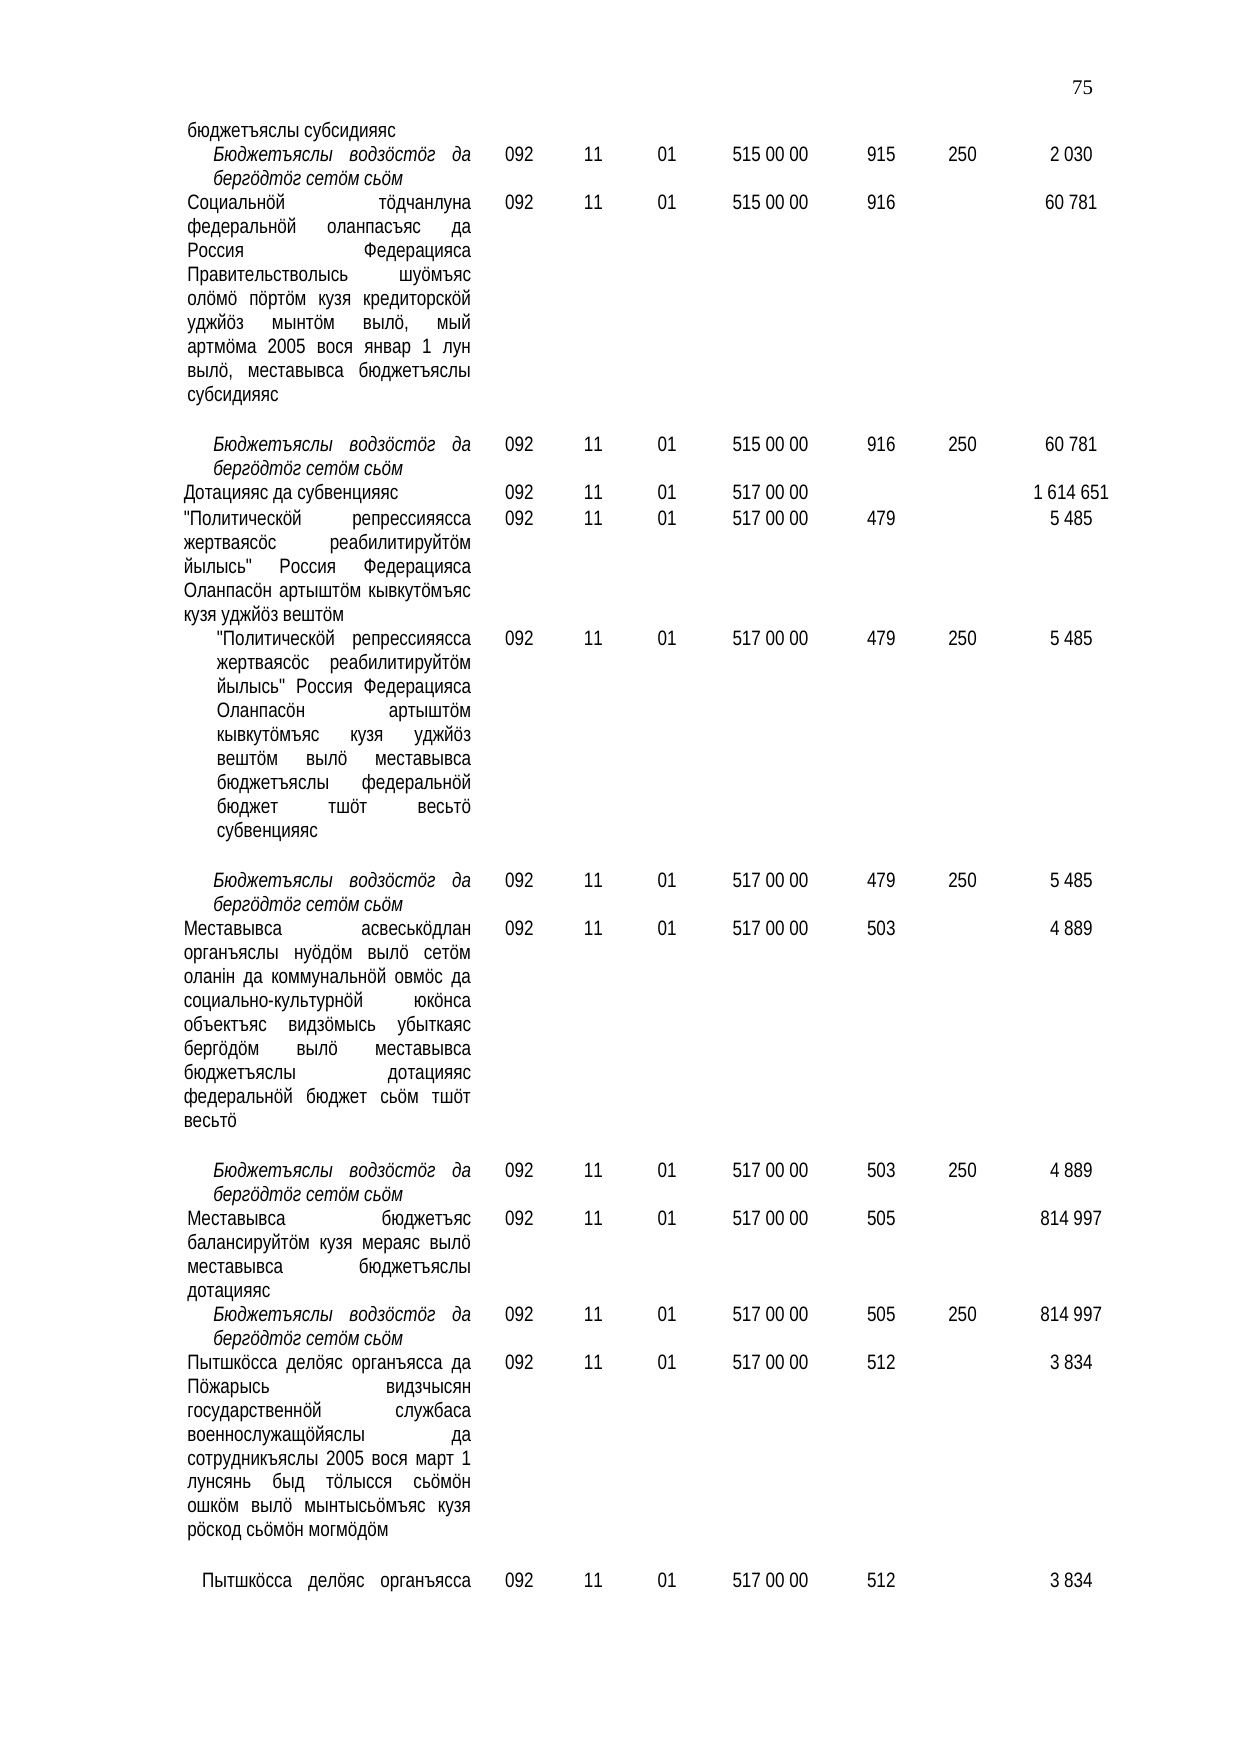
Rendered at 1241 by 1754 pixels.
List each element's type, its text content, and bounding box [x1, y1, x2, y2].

table_cell [837, 1541, 925, 1568]
table_cell 01 [630, 190, 704, 406]
table_cell [837, 842, 925, 868]
table_cell [172, 1541, 482, 1568]
table_cell 11 [556, 1350, 630, 1541]
table_cell [172, 406, 482, 432]
table_cell Бюджетъяслы водзöстöг да бергöдтöг сетöм сьöм [172, 1302, 482, 1349]
table_cell 092 [482, 1206, 556, 1302]
table_cell [482, 1132, 556, 1158]
table_cell 11 [556, 190, 630, 406]
table_cell 11 [556, 1158, 630, 1206]
table_cell [1143, 432, 1217, 480]
table_cell [630, 842, 704, 868]
table_cell 479 [837, 626, 925, 842]
table_cell Социальнöй тöдчанлуна федеральнöй оланпасъяс да Россия Федерацияса Правительстволысь шуöмъяс олöмö пöртöм кузя кредиторскöй уджйöз мынтöм вылö, мый артмöма 2005 вося январ 1 лун вылö, меставывса бюджетъяслы субсидияяс [172, 190, 482, 406]
table_cell 092 [482, 432, 556, 480]
table_cell 517 00 00 [704, 506, 837, 626]
table_cell 11 [556, 1302, 630, 1349]
table_cell [704, 1132, 837, 1158]
table_cell 517 00 00 [704, 480, 837, 506]
table_cell [999, 406, 1143, 432]
table_cell 515 00 00 [704, 190, 837, 406]
table_cell [1143, 1302, 1217, 1349]
table_cell 11 [556, 506, 630, 626]
table_cell 2 030 [999, 142, 1143, 190]
table_cell [482, 118, 556, 142]
table_cell [630, 118, 704, 142]
table_cell [704, 406, 837, 432]
table_cell [556, 1541, 630, 1568]
table_cell 11 [556, 142, 630, 190]
table_cell [999, 842, 1143, 868]
table_cell [1143, 118, 1217, 142]
table_cell 479 [837, 506, 925, 626]
table_cell [999, 1132, 1143, 1158]
table_cell [925, 506, 999, 626]
table_cell бюджетъяслы субсидияяс [172, 118, 482, 142]
table_cell [925, 406, 999, 432]
table_cell [630, 1541, 704, 1568]
table_cell [704, 842, 837, 868]
table_cell 517 00 00 [704, 1568, 837, 1594]
table_cell [1143, 1541, 1217, 1568]
table_cell 01 [630, 1206, 704, 1302]
table_cell [925, 1568, 999, 1594]
table_cell [925, 118, 999, 142]
table_cell [925, 1541, 999, 1568]
table_cell [1143, 142, 1217, 190]
table_cell Дотацияяс да субвенцияяс [172, 480, 482, 506]
table_cell [172, 842, 482, 868]
table_cell 479 [837, 868, 925, 916]
table_cell 4 889 [999, 916, 1143, 1132]
table_cell 250 [925, 142, 999, 190]
table_cell [837, 1132, 925, 1158]
table_cell "Политическöй репрессияясса жертваясöс реабилитируйтöм йылысь" Россия Федерацияса Оланпасöн артыштöм кывкутöмъяс кузя уджйöз вештöм вылö меставывса бюджетъяслы федеральнöй бюджет тшöт весьтö субвенцияяс [172, 626, 482, 842]
table_cell 503 [837, 1158, 925, 1206]
table_cell 3 834 [999, 1350, 1143, 1541]
table_cell 517 00 00 [704, 1302, 837, 1349]
table_cell 11 [556, 480, 630, 506]
table_cell Пытшкöсса делöяс органъясса [172, 1568, 482, 1594]
table_cell 515 00 00 [704, 142, 837, 190]
table_cell [1143, 1568, 1217, 1594]
table_cell [704, 1541, 837, 1568]
table_cell 092 [482, 1350, 556, 1541]
table_cell 092 [482, 1158, 556, 1206]
table_cell Бюджетъяслы водзöстöг да бергöдтöг сетöм сьöм [172, 432, 482, 480]
table_cell 092 [482, 506, 556, 626]
table_cell 01 [630, 1568, 704, 1594]
table_cell [925, 190, 999, 406]
table_cell 505 [837, 1302, 925, 1349]
table_cell [1143, 626, 1217, 842]
table_cell [1143, 842, 1217, 868]
table_cell 60 781 [999, 432, 1143, 480]
table_cell 092 [482, 868, 556, 916]
table_cell [925, 842, 999, 868]
table_cell 250 [925, 868, 999, 916]
table_cell 3 834 [999, 1568, 1143, 1594]
table_cell [556, 842, 630, 868]
table_cell [1143, 190, 1217, 406]
table_cell 250 [925, 1158, 999, 1206]
table_cell [556, 118, 630, 142]
table_cell Меставывса асвеськöдлан органъяслы нуöдöм вылö сетöм оланiн да коммунальнöй овмöс да социально-культурнöй юкöнса объектъяс видзöмысь убыткаяс бергöдöм вылö меставывса бюджетъяслы дотацияяс федеральнöй бюджет сьöм тшöт весьтö [172, 916, 482, 1132]
table_cell 11 [556, 1568, 630, 1594]
table_cell 11 [556, 626, 630, 842]
table_cell 01 [630, 506, 704, 626]
table_cell [556, 406, 630, 432]
table_cell [630, 1132, 704, 1158]
table_cell [999, 1541, 1143, 1568]
table_cell 1 614 651 [999, 480, 1143, 506]
table_cell 5 485 [999, 626, 1143, 842]
table_cell 517 00 00 [704, 626, 837, 842]
table_cell [1143, 406, 1217, 432]
table_cell [999, 118, 1143, 142]
table_cell Бюджетъяслы водзöстöг да бергöдтöг сетöм сьöм [172, 1158, 482, 1206]
table_cell "Политическöй репрессияясса жертваясöс реабилитируйтöм йылысь" Россия Федерацияса Оланпасöн артыштöм кывкутöмъяс кузя уджйöз вештöм [172, 506, 482, 626]
table_cell 517 00 00 [704, 1350, 837, 1541]
table_cell [837, 406, 925, 432]
table_cell 517 00 00 [704, 1158, 837, 1206]
table_cell 01 [630, 1350, 704, 1541]
table_cell Бюджетъяслы водзöстöг да бергöдтöг сетöм сьöм [172, 142, 482, 190]
table_cell 092 [482, 1302, 556, 1349]
table_cell [1143, 480, 1217, 506]
table_cell [1143, 1158, 1217, 1206]
table_cell [837, 118, 925, 142]
table_cell 517 00 00 [704, 1206, 837, 1302]
table_cell [482, 1541, 556, 1568]
table_cell 250 [925, 626, 999, 842]
table_cell [925, 1206, 999, 1302]
table_cell [925, 1132, 999, 1158]
table_cell 01 [630, 868, 704, 916]
table_cell 60 781 [999, 190, 1143, 406]
table_cell [1143, 1206, 1217, 1302]
table_cell [1143, 1132, 1217, 1158]
table_cell 814 997 [999, 1206, 1143, 1302]
table_cell [1143, 868, 1217, 916]
table_cell [1143, 506, 1217, 626]
table_cell 11 [556, 432, 630, 480]
table_cell [482, 842, 556, 868]
table_cell 517 00 00 [704, 868, 837, 916]
table_cell 01 [630, 626, 704, 842]
table_cell 4 889 [999, 1158, 1143, 1206]
table_cell [482, 406, 556, 432]
table_cell 915 [837, 142, 925, 190]
table_cell 5 485 [999, 868, 1143, 916]
table_cell 11 [556, 916, 630, 1132]
table_cell 092 [482, 916, 556, 1132]
table_cell [556, 1132, 630, 1158]
table_cell Пытшкöсса делöяс органъясса да Пöжарысь видзчысян государственнöй службаса военнослужащöйяслы да сотрудникъяслы 2005 вося март 1 лунсянь быд тöлысся сьöмöн ошкöм вылö мынтысьöмъяс кузя рöскод сьöмöн могмöдöм [172, 1350, 482, 1541]
table_cell [925, 1350, 999, 1541]
table_cell 512 [837, 1350, 925, 1541]
table_cell 11 [556, 868, 630, 916]
table_cell 01 [630, 142, 704, 190]
table_cell 01 [630, 1158, 704, 1206]
table_cell [1143, 916, 1217, 1132]
table_cell 092 [482, 626, 556, 842]
table_cell 515 00 00 [704, 432, 837, 480]
table_cell [837, 480, 925, 506]
table_cell 01 [630, 480, 704, 506]
table_cell Меставывса бюджетъяс балансируйтöм кузя мераяс вылö меставывса бюджетъяслы дотацияяс [172, 1206, 482, 1302]
table_cell 503 [837, 916, 925, 1132]
table_cell 250 [925, 432, 999, 480]
table_cell 092 [482, 190, 556, 406]
table_cell 250 [925, 1302, 999, 1349]
table_cell [925, 916, 999, 1132]
table_cell [704, 118, 837, 142]
table_cell 5 485 [999, 506, 1143, 626]
table_cell 916 [837, 432, 925, 480]
table_cell 517 00 00 [704, 916, 837, 1132]
table_cell 11 [556, 1206, 630, 1302]
table_cell Бюджетъяслы водзöстöг да бергöдтöг сетöм сьöм [172, 868, 482, 916]
table_cell [630, 406, 704, 432]
table_cell [1143, 1350, 1217, 1541]
table_cell [172, 1132, 482, 1158]
table_cell 092 [482, 1568, 556, 1594]
table_cell [925, 480, 999, 506]
table_cell 01 [630, 1302, 704, 1349]
table_cell 505 [837, 1206, 925, 1302]
table_cell 512 [837, 1568, 925, 1594]
table_cell 092 [482, 142, 556, 190]
table_cell 01 [630, 432, 704, 480]
table_cell 814 997 [999, 1302, 1143, 1349]
table_cell 092 [482, 480, 556, 506]
table_cell 01 [630, 916, 704, 1132]
table_cell 916 [837, 190, 925, 406]
